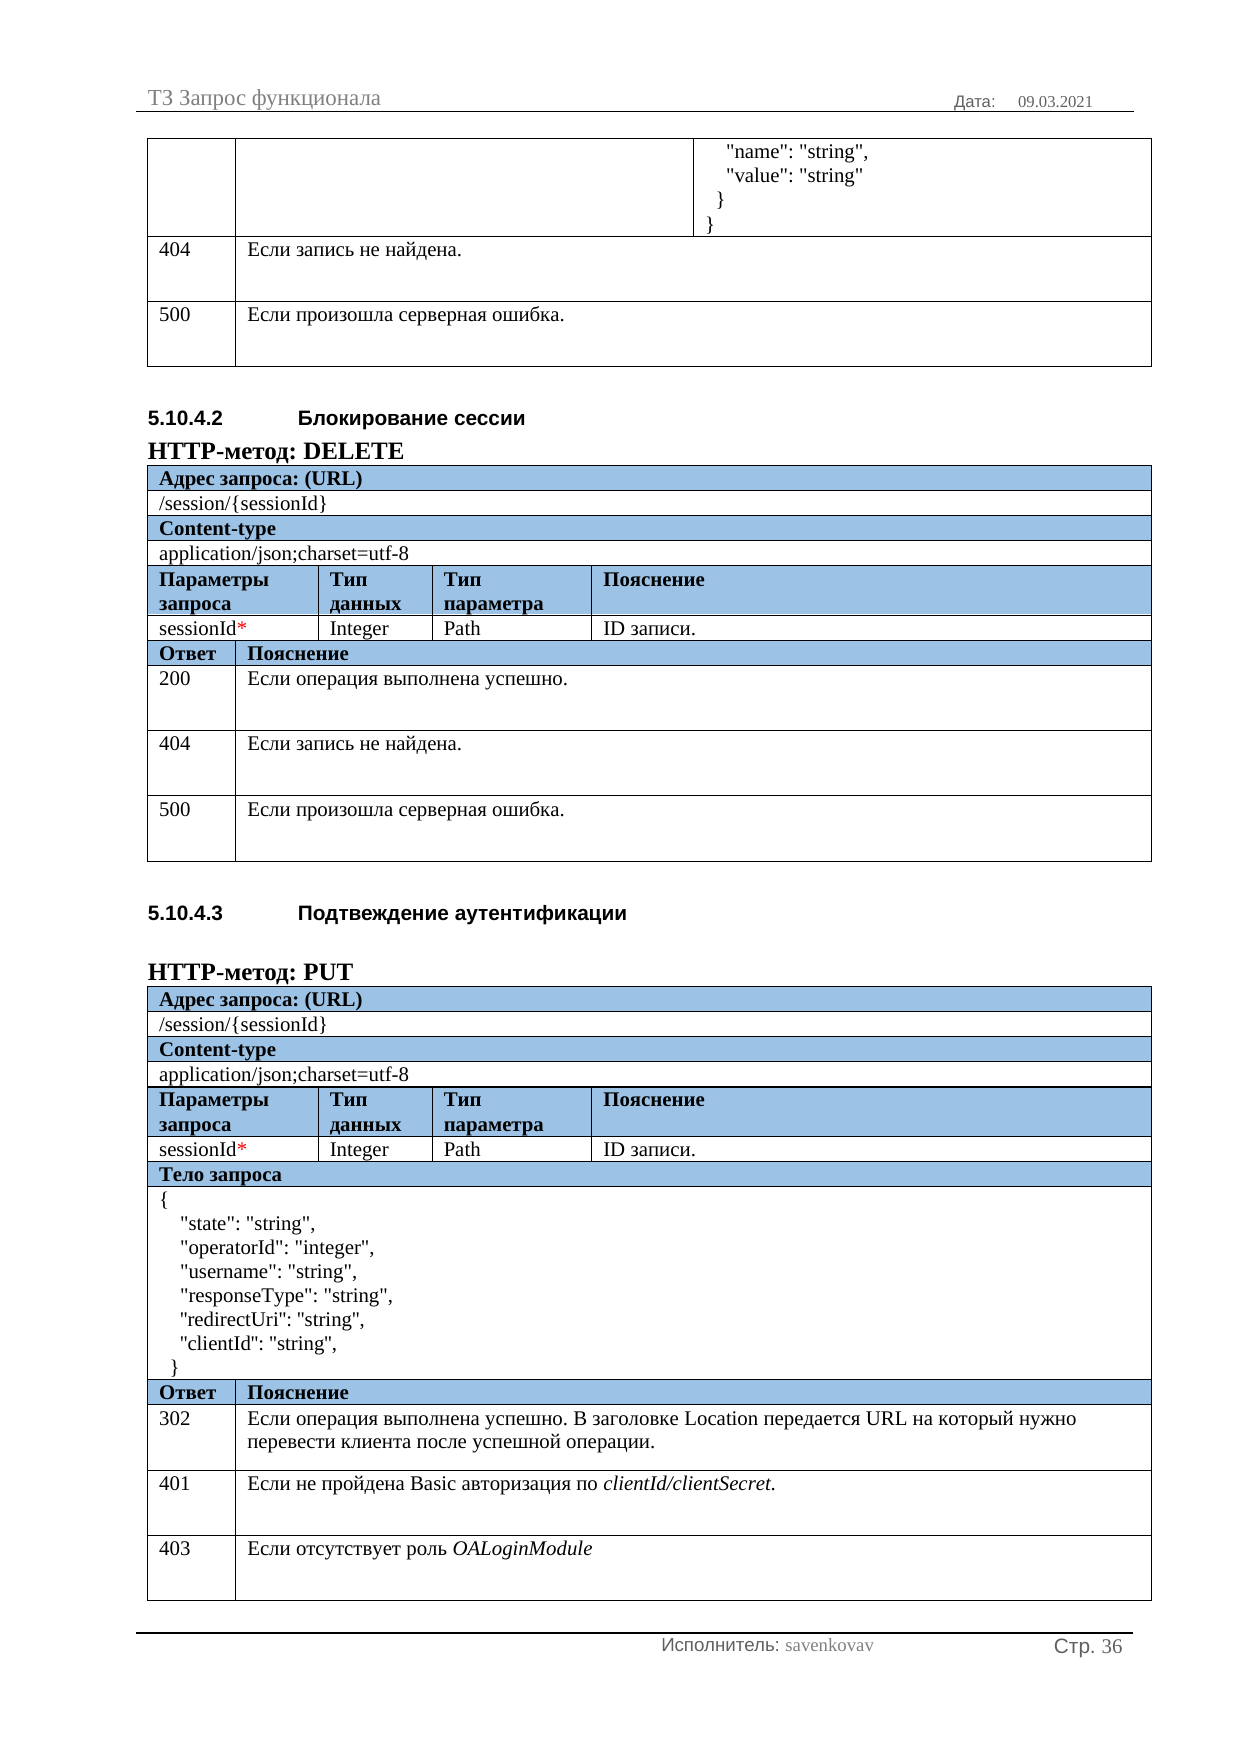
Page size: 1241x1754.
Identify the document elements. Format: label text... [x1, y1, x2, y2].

table_cell Пояснение [236, 641, 1151, 665]
table_cell Если произошла серверная ошибка. [236, 302, 1151, 366]
table_cell application/json;charset=utf-8 [148, 541, 1151, 565]
table_cell ID записи. [592, 616, 1151, 640]
text HTTP-метод: DELETE [148, 436, 1152, 465]
table_cell Пояснение [592, 1088, 1151, 1136]
table_cell Тело запроса [148, 1162, 1151, 1186]
table_cell Если не пройдена Basic авторизация по clientId/clientSecret. [236, 1471, 1151, 1535]
table_cell Параметры запроса [148, 1088, 318, 1136]
table_cell Тип параметра [433, 1088, 591, 1136]
text HTTP-метод: PUT [148, 957, 1152, 986]
table_header Адрес запроcа: (URL) [148, 466, 1151, 490]
table_cell 500 [148, 796, 235, 861]
table_cell 500 [148, 302, 235, 366]
table_cell 403 [148, 1536, 235, 1600]
table_cell Тип данных [319, 1088, 432, 1136]
table_cell Integer [319, 616, 432, 640]
table_cell application/json;charset=utf-8 [148, 1062, 1151, 1086]
table_cell Ответ [148, 641, 235, 665]
table_cell 404 [148, 731, 235, 795]
table_cell Content-type [148, 516, 1151, 540]
table_cell /session/{sessionId} [148, 491, 1151, 515]
table_cell Если запись не найдена. [236, 237, 1151, 301]
subtitle Блокирование сессии [148, 406, 1152, 430]
table_cell "name": "string", "value": "string" } } [694, 139, 1151, 236]
table_cell Если произошла серверная ошибка. [236, 796, 1151, 861]
table_cell Path [433, 616, 591, 640]
table_cell Content-type [148, 1037, 1151, 1061]
table_cell ID записи. [592, 1137, 1151, 1161]
table_cell [148, 139, 235, 236]
table_cell Тип параметра [433, 566, 591, 614]
table_cell 200 [148, 666, 235, 730]
table_cell Integer [319, 1137, 432, 1161]
table_cell Если запись не найдена. [236, 731, 1151, 795]
table_cell sessionId* [148, 1137, 318, 1161]
subtitle Подтвеждение аутентификации [148, 901, 1152, 924]
table_header Адрес запроcа: (URL) [148, 987, 1151, 1011]
table_cell /session/{sessionId} [148, 1012, 1151, 1036]
table_cell [236, 139, 693, 236]
table_cell Параметры запроса [148, 566, 318, 614]
table_cell Path [433, 1137, 591, 1161]
table_cell Если операция выполнена успешно. [236, 666, 1151, 730]
table_cell Если операция выполнена успешно. В заголовке Location передается URL на который нужно перевести клиента после успешной операции. [236, 1405, 1151, 1470]
table_cell Если отсутствует роль OALoginModule [236, 1536, 1151, 1600]
table_cell 302 [148, 1405, 235, 1470]
table_cell Пояснение [592, 566, 1151, 614]
table_cell 401 [148, 1471, 235, 1535]
table_cell { "state": "string", "operatorId": "integer", "username": "string", "responseType": "string", ''redirectUri'': ''string'', ''clientId'': ''string'', } [148, 1187, 1151, 1379]
table_cell 404 [148, 237, 235, 301]
table_cell Ответ [148, 1380, 235, 1404]
table_cell Пояснение [236, 1380, 1151, 1404]
table_cell Тип данных [319, 566, 432, 614]
table_cell sessionId* [148, 616, 318, 640]
